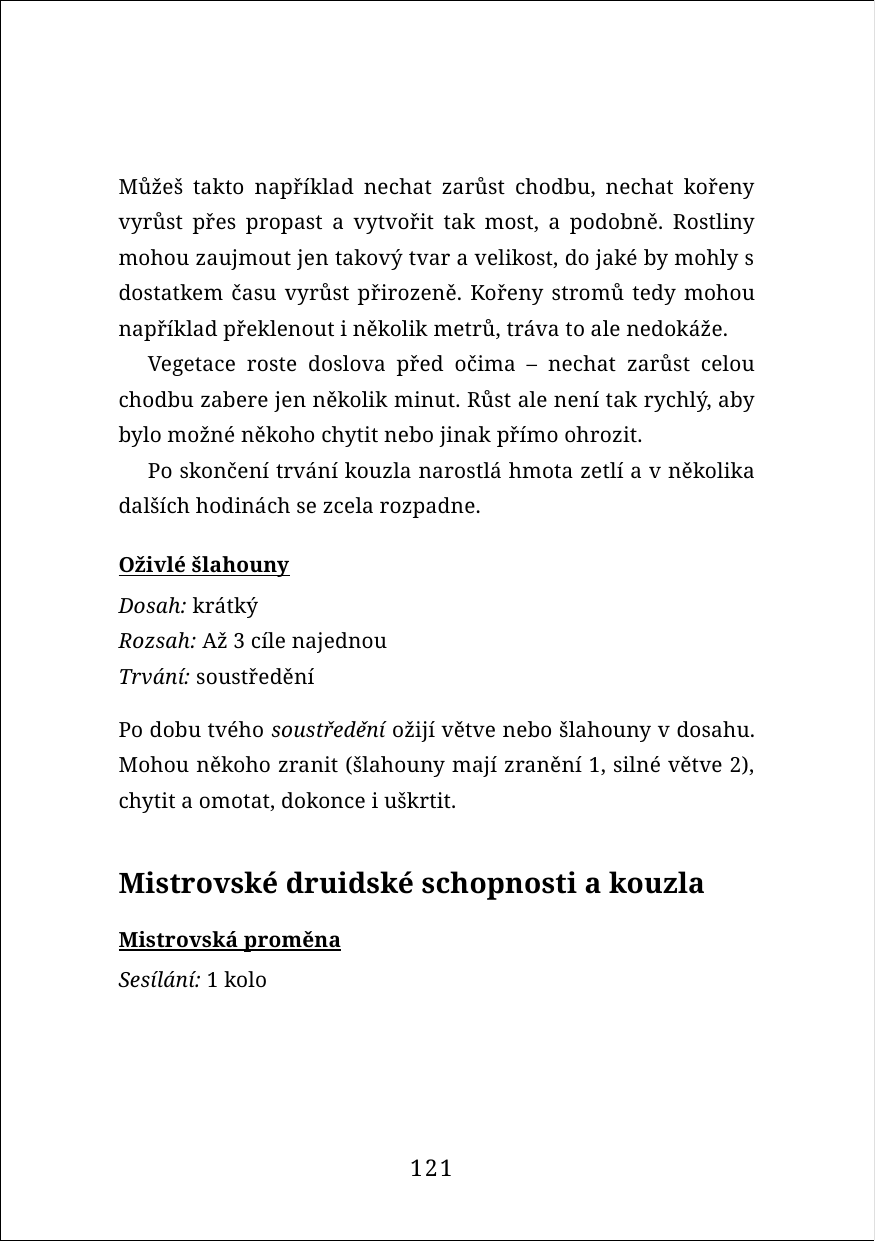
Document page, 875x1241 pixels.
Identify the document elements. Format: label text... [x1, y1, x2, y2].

text Sesílání: 1 kolo [118, 965, 756, 994]
subtitle Oživlé šlahouny [118, 551, 756, 579]
text Po dobu tvého soustředění ožijí větve nebo šlahouny v dosahu. Mohou někoho zranit (šlahouny mají zranění 1, silné větve 2), chytit a omotat, dokonce i uškrtit. [118, 715, 756, 814]
subtitle Mistrovská proměna [118, 925, 756, 953]
subtitle Mistrovské druidské schopnosti a kouzla [118, 863, 756, 901]
text Dosah: krátký Rozsah: Až 3 cíle najednou Trvání: soustředění [118, 591, 756, 690]
text Můžeš takto například nechat zarůst chodbu, nechat kořeny vyrůst přes propast a vytvořit tak most, a podobně. Rostliny mohou zaujmout jen takový tvar a velikost, do jaké by mohly s dostatkem času vyrůst přirozeně. Kořeny stromů tedy mohou například překlenout i několik metrů, tráva to ale nedokáže. Vegetace roste doslova před očima – nechat zarůst celou chodbu zabere jen několik minut. Růst ale není tak rychlý, aby bylo možné někoho chytit nebo jinak přímo ohrozit. Po skončení trvání kouzla narostlá hmota zetlí a v několika dalších hodinách se zcela rozpadne. [118, 172, 756, 520]
